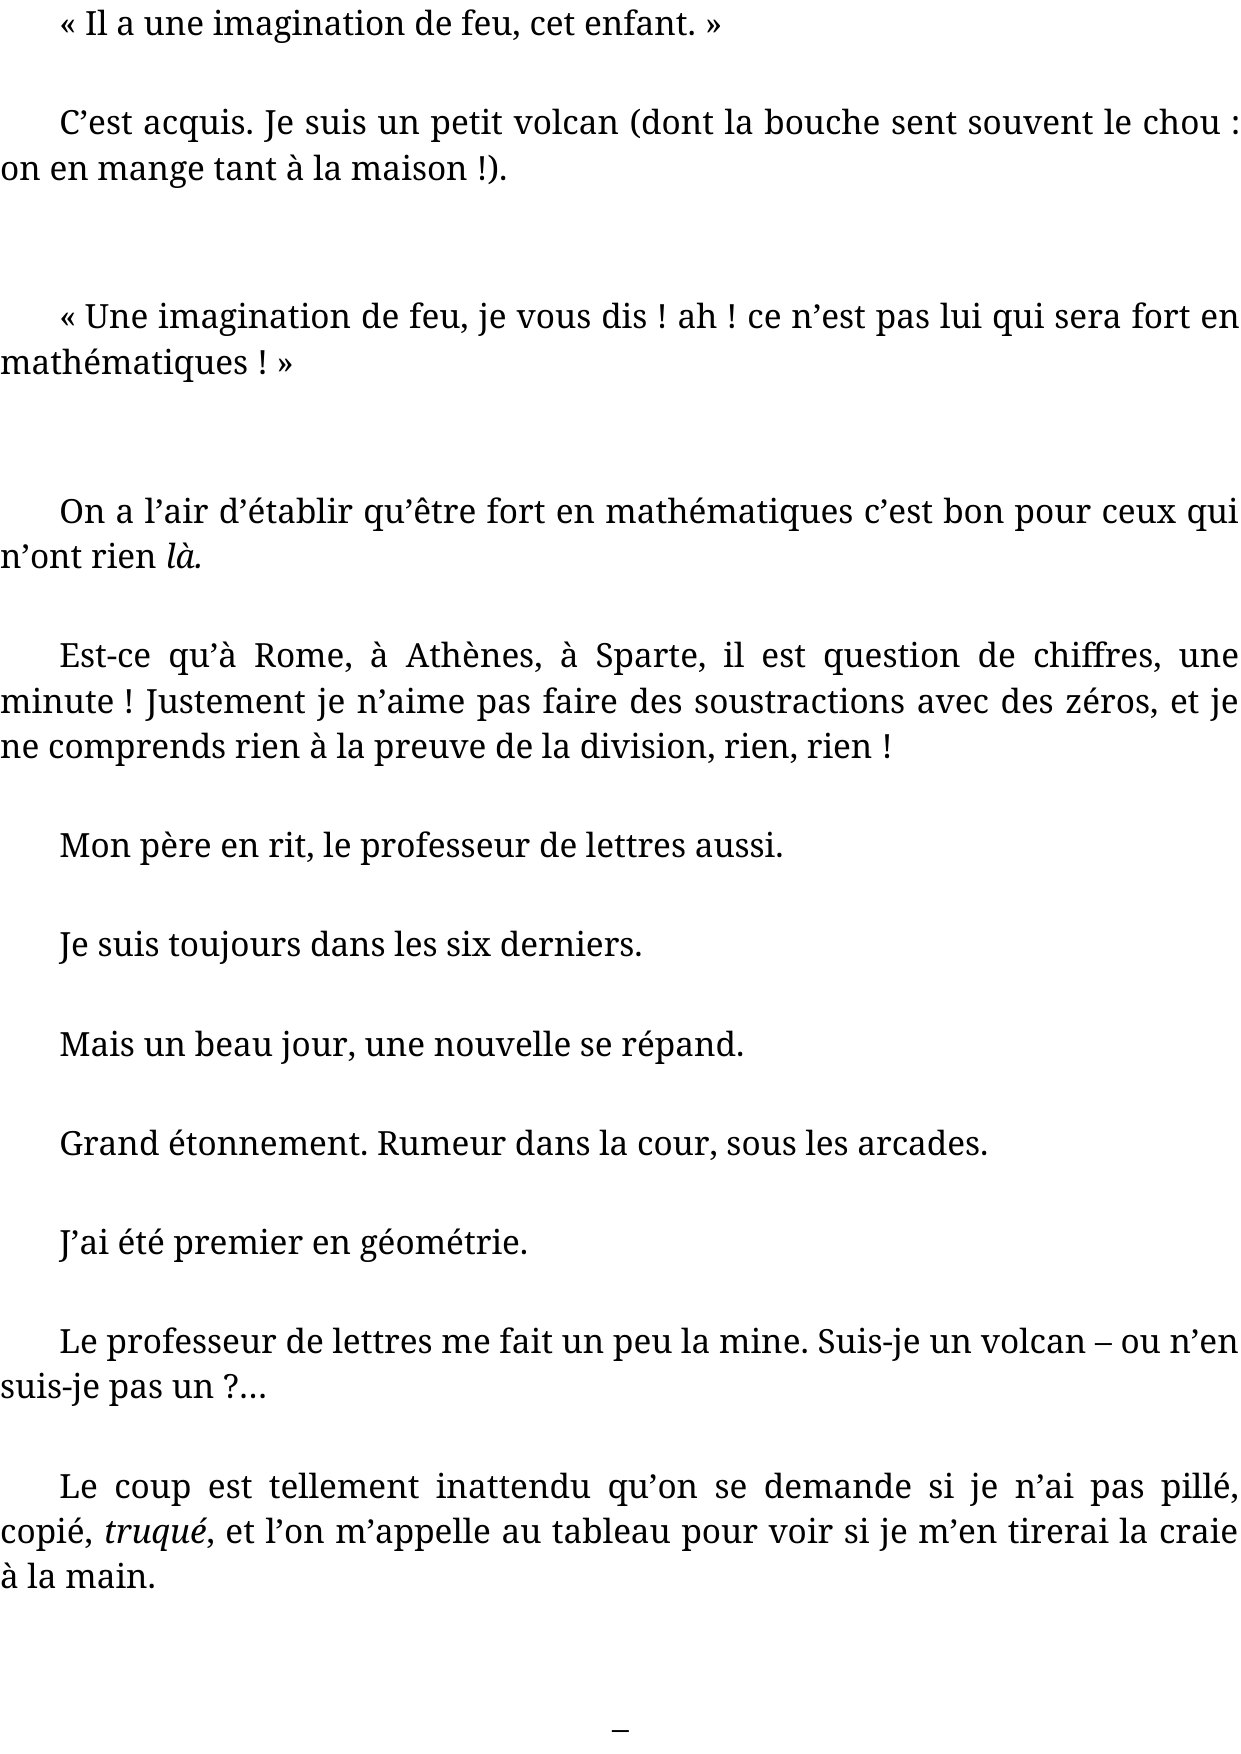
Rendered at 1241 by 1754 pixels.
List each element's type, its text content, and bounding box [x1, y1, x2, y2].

text C’est acquis. Je suis un petit volcan (dont la bouche sent souvent le chou : on en mange tant à la maison !). [0, 99, 1240, 190]
text Grand étonnement. Rumeur dans la cour, sous les arcades. [0, 1119, 1240, 1165]
text Mon père en rit, le professeur de lettres aussi. [0, 822, 1240, 867]
text On a l’air d’établir qu’être fort en mathématiques c’est bon pour ceux qui n’ont rien là. [0, 487, 1240, 578]
text « Une imagination de feu, je vous dis ! ah ! ce n’est pas lui qui sera fort en mathématiques ! » [0, 293, 1240, 384]
text Je suis toujours dans les six derniers. [0, 921, 1240, 967]
text Mais un beau jour, une nouvelle se répand. [0, 1020, 1240, 1066]
text J’ai été premier en géométrie. [0, 1219, 1240, 1264]
text « Il a une imagination de feu, cet enfant. » [0, 0, 1240, 45]
text Est-ce qu’à Rome, à Athènes, à Sparte, il est question de chiffres, une minute ! Justement je n’aime pas faire des soustractions avec des zéros, et je ne comprends rien à la preuve de la division, rien, rien ! [0, 632, 1240, 768]
text Le professeur de lettres me fait un peu la mine. Suis-je un volcan – ou n’en suis-je pas un ?… [0, 1318, 1240, 1409]
text Le coup est tellement inattendu qu’on se demande si je n’ai pas pillé, copié, truqué, et l’on m’appelle au tableau pour voir si je m’en tirerai la craie à la main. [0, 1462, 1240, 1599]
